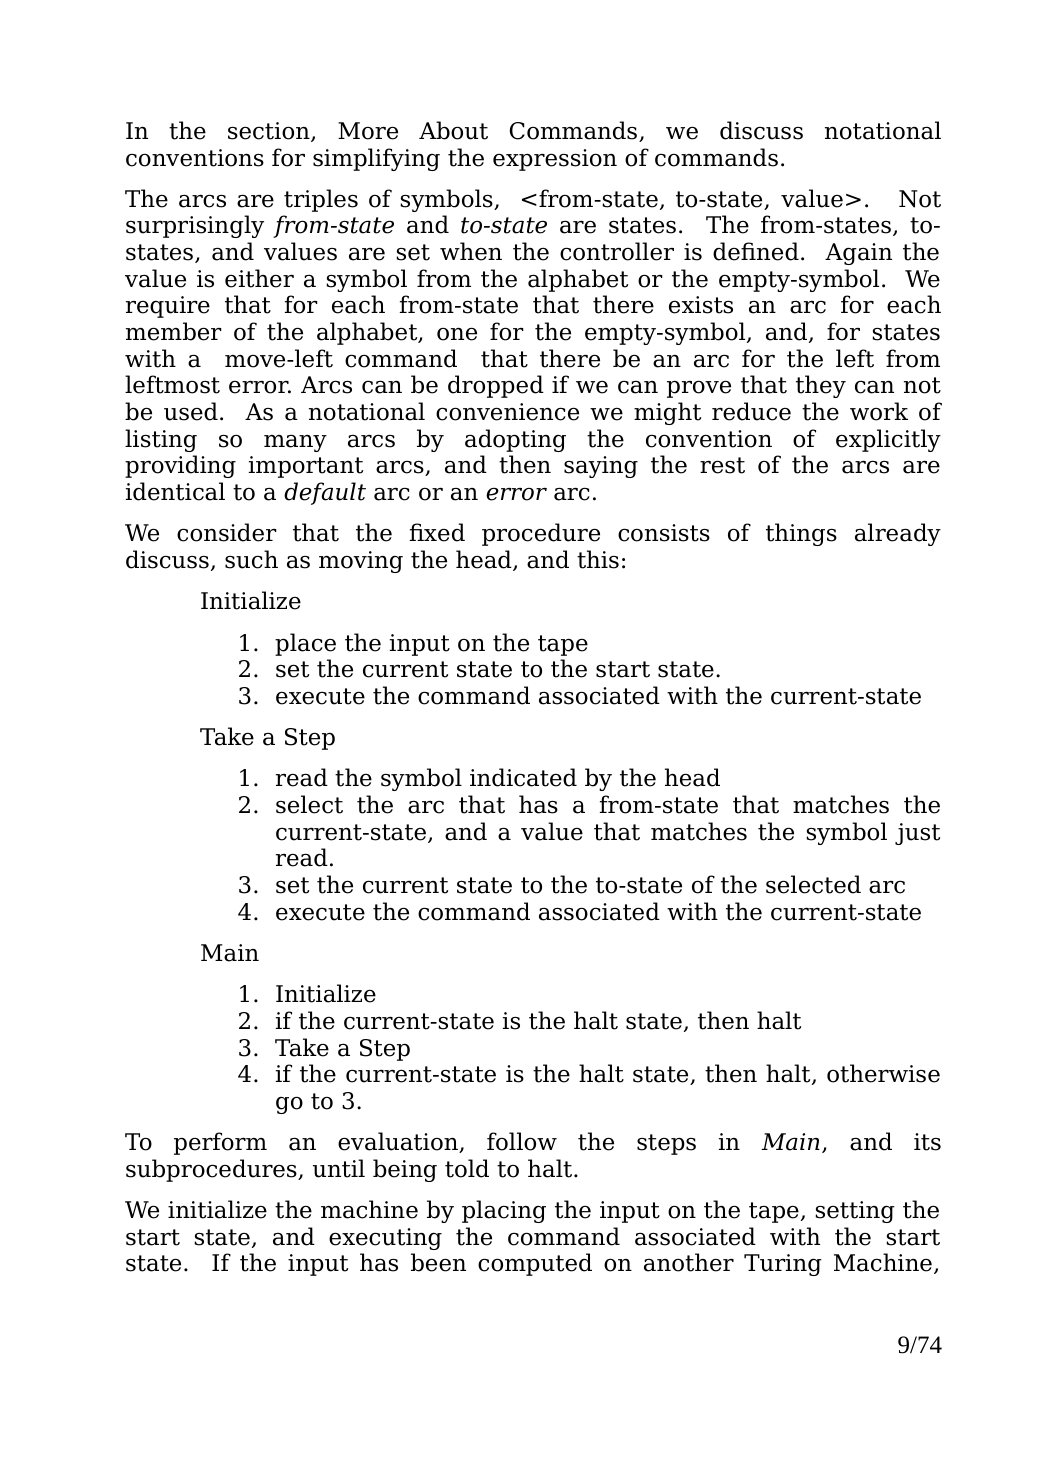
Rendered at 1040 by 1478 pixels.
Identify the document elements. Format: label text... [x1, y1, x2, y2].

list select the arc that has a from-state that matches the current-state, and a value that matches the symbol just read. [237, 792, 942, 872]
text Main [200, 940, 942, 967]
list if the current-state is the halt state, then halt, otherwise go to 3. [237, 1061, 942, 1115]
text Take a Step [125, 724, 942, 751]
text We consider that the fixed procedure consists of things already discuss, such as moving the head, and this: [125, 521, 942, 574]
list Take a Step [237, 1035, 942, 1061]
list execute the command associated with the current-state [237, 899, 942, 926]
list read the symbol indicated by the head [237, 766, 942, 792]
text The arcs are triples of symbols, <from-state, to-state, value>. Not surprisingly from-state and to-state are states. The from-states, to-states, and values are set when the controller is defined. Again the value is either a symbol from the alphabet or the empty-symbol. We require that for each from-state that there exists an arc for each member of the alphabet, one for the empty-symbol, and, for states with a move-left command that there be an arc for the left from leftmost error. Arcs can be dropped if we can prove that they can not be used. As a notational convenience we might reduce the work of listing so many arcs by adopting the convention of explicitly providing important arcs, and then saying the rest of the arcs are identical to a default arc or an error arc. [125, 186, 942, 506]
list Initialize [237, 981, 942, 1008]
text To perform an evaluation, follow the steps in Main, and its subprocedures, until being told to halt. [125, 1129, 942, 1183]
text Initialize [125, 588, 942, 615]
list set the current state to the start state. [237, 656, 942, 683]
list place the input on the tape [237, 630, 942, 656]
text In the section, More About Commands, we discuss notational conventions for simplifying the expression of commands. [125, 118, 942, 171]
list execute the command associated with the current-state [237, 683, 942, 710]
list set the current state to the to-state of the selected arc [237, 872, 942, 899]
text We initialize the machine by placing the input on the tape, setting the start state, and executing the command associated with the start state. If the input has been computed on another Turing Machine, [125, 1197, 942, 1277]
list if the current-state is the halt state, then halt [237, 1008, 942, 1035]
